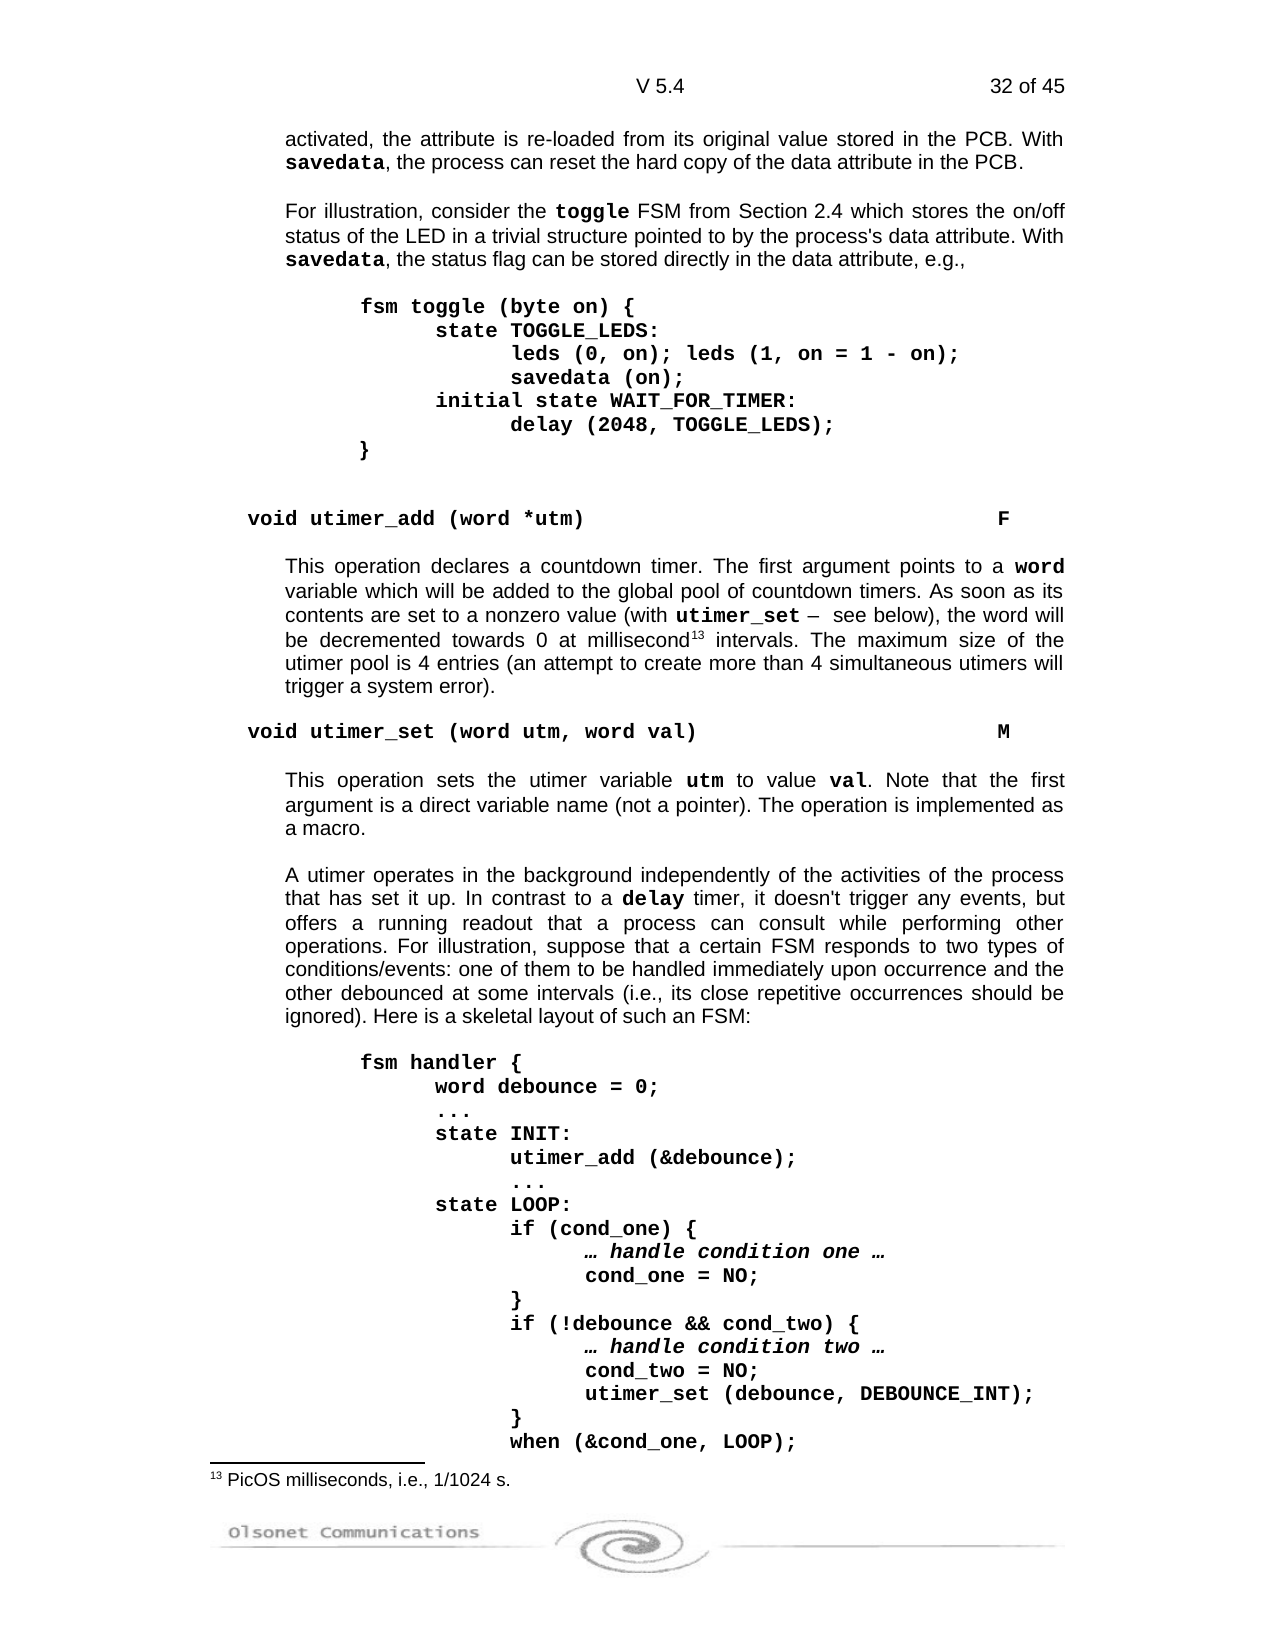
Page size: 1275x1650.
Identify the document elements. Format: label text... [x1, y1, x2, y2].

text cond_two = NO; [285, 1360, 1065, 1383]
text activated, the attribute is re-loaded from its original value stored in the PCB. With savedata, the process can reset the hard copy of the data attribute in the PCB. [285, 128, 1065, 176]
text savedata (on); [285, 367, 1065, 391]
text fsm handler { [285, 1051, 1065, 1076]
text utimer_set (debounce, DEBOUNCE_INT); [285, 1383, 1065, 1407]
text word debounce = 0; [285, 1076, 1065, 1100]
text ... [285, 1100, 1065, 1123]
picture [210, 1504, 1065, 1596]
text state INIT: [285, 1123, 1065, 1147]
text utimer_add (&debounce); [285, 1147, 1065, 1171]
text A utimer operates in the background independently of the activities of the process that has set it up. In contrast to a delay timer, it doesn't trigger any events, but offers a running readout that a process can consult while performing other operations. For illustration, suppose that a certain FSM responds to two types of conditions/events: one of them to be handled immediately upon occurrence and the other debounced at some intervals (i.e., its close repetitive occurrences should be ignored). Here is a skeletal layout of such an FSM: [285, 863, 1065, 1028]
text delay (2048, TOGGLE_LEDS); [285, 414, 1065, 438]
text leds (0, on); leds (1, on = 1 - on); [285, 343, 1065, 367]
text fsm toggle (byte on) { [285, 296, 1065, 319]
text } [285, 1407, 1065, 1431]
text This operation declares a countdown timer. The first argument points to a word variable which will be added to the global pool of countdown timers. As soon as its contents are set to a nonzero value (with utimer_set – see below), the word will be decremented towards 0 at millisecond intervals. The maximum size of the utimer pool is 4 entries (an attempt to create more than 4 simultaneous utimers will trigger a system error). [285, 555, 1065, 698]
text if (!debounce && cond_two) { [285, 1312, 1065, 1336]
text void utimer_set (word utm, word val) M [247, 721, 1065, 745]
text PicOS milliseconds, i.e., 1/1024 s. [210, 1469, 1065, 1490]
text } [285, 438, 1065, 461]
text initial state WAIT_FOR_TIMER: [285, 391, 1065, 414]
text } [285, 1289, 1065, 1312]
text when (&cond_one, LOOP); [285, 1431, 1065, 1454]
text For illustration, consider the toggle FSM from Section 2.4 which stores the on/off status of the LED in a trivial structure pointed to by the process's data attribute. With savedata, the status flag can be stored directly in the data attribute, e.g., [285, 199, 1065, 273]
text state TOGGLE_LEDS: [285, 319, 1065, 343]
text state LOOP: [285, 1194, 1065, 1218]
text … handle condition one … [285, 1242, 1065, 1265]
text … handle condition two … [285, 1336, 1065, 1360]
text cond_one = NO; [285, 1265, 1065, 1289]
text if (cond_one) { [285, 1218, 1065, 1242]
text void utimer_add (word *utm) F [247, 507, 1065, 531]
text ... [285, 1171, 1065, 1194]
text This operation sets the utimer variable utm to value val. Note that the first argument is a direct variable name (not a pointer). The operation is implemented as a macro. [285, 768, 1065, 840]
